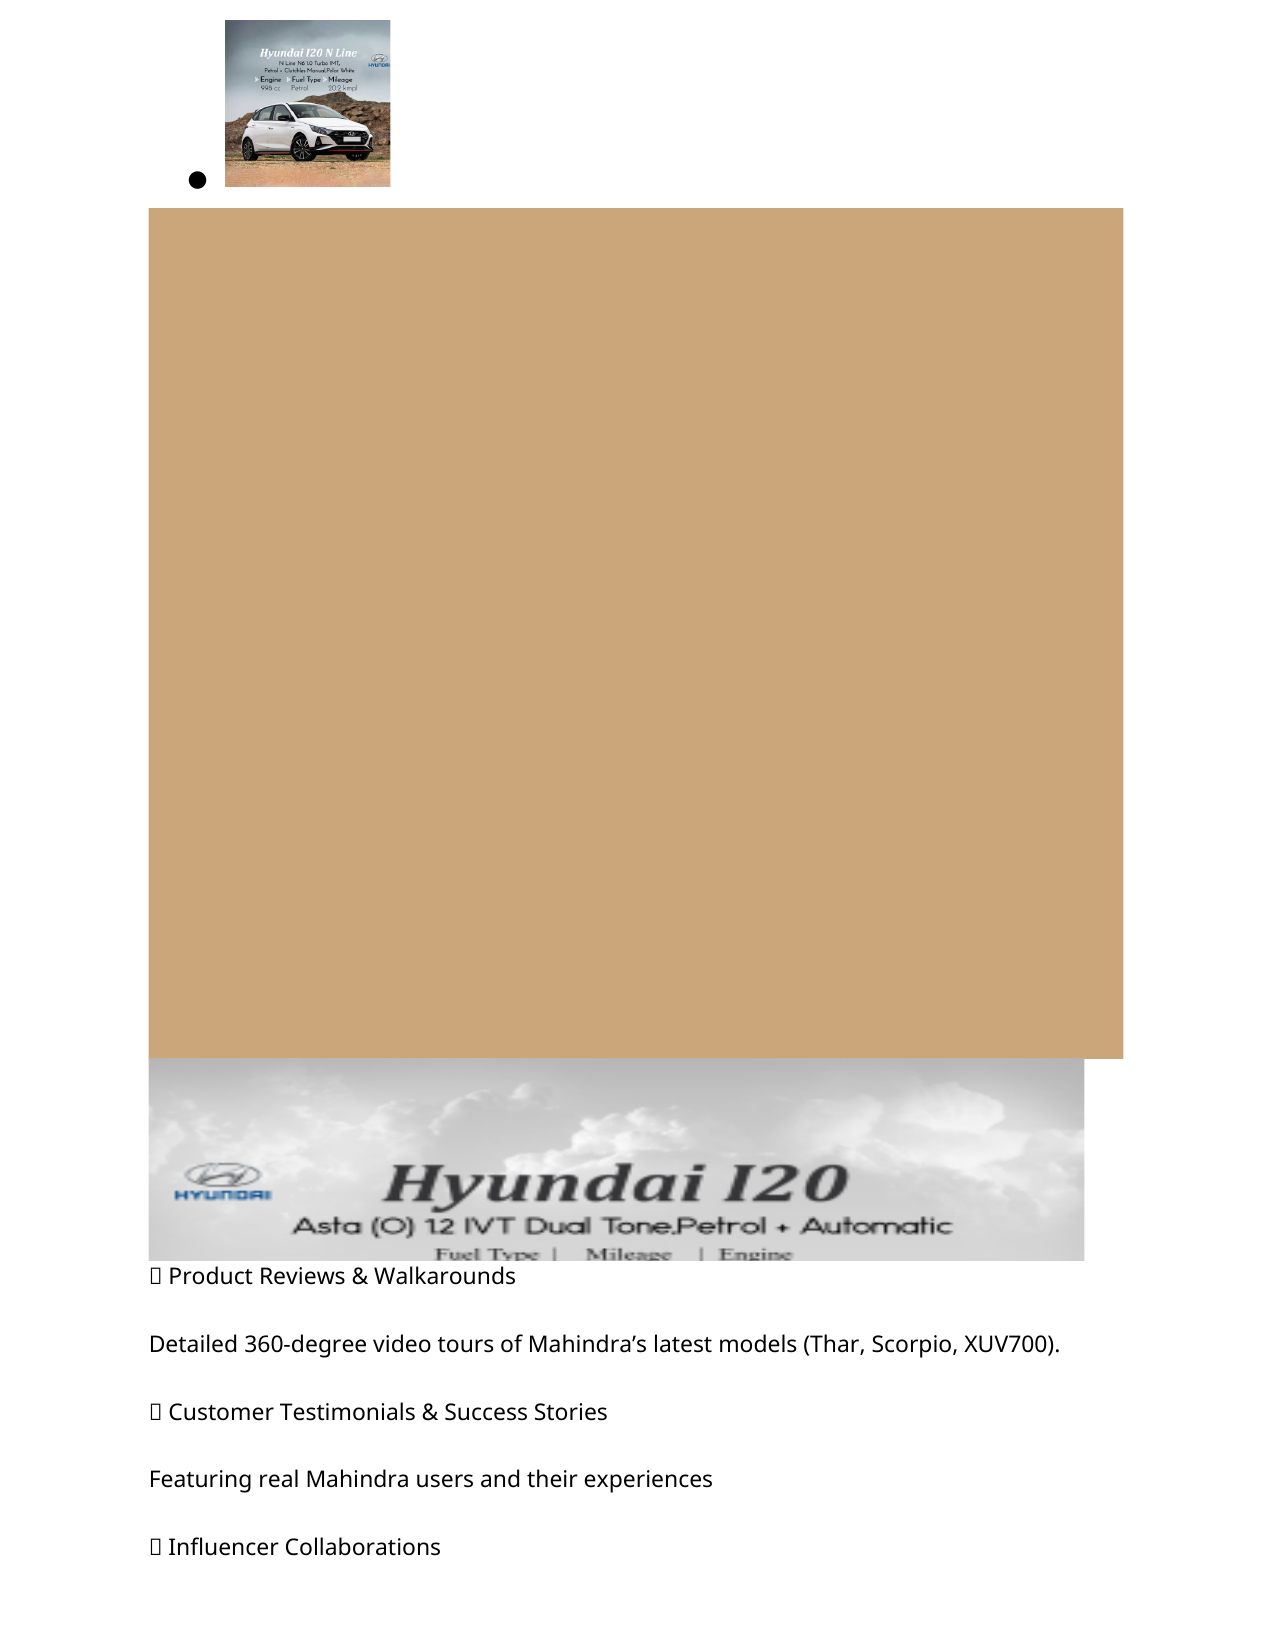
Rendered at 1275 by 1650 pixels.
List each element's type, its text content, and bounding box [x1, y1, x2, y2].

text ✅ Influencer Collaborations [148, 1531, 1125, 1562]
text ✅ Product Reviews & Walkarounds [148, 1260, 1125, 1291]
text Detailed 360-degree video tours of Mahindra’s latest models (Thar, Scorpio, XUV700). [148, 1328, 1125, 1359]
picture [148, 208, 1124, 1261]
text Featuring real Mahindra users and their experiences [148, 1463, 1125, 1494]
text ✅ Customer Testimonials & Success Stories [148, 1395, 1125, 1427]
picture [225, 20, 391, 187]
